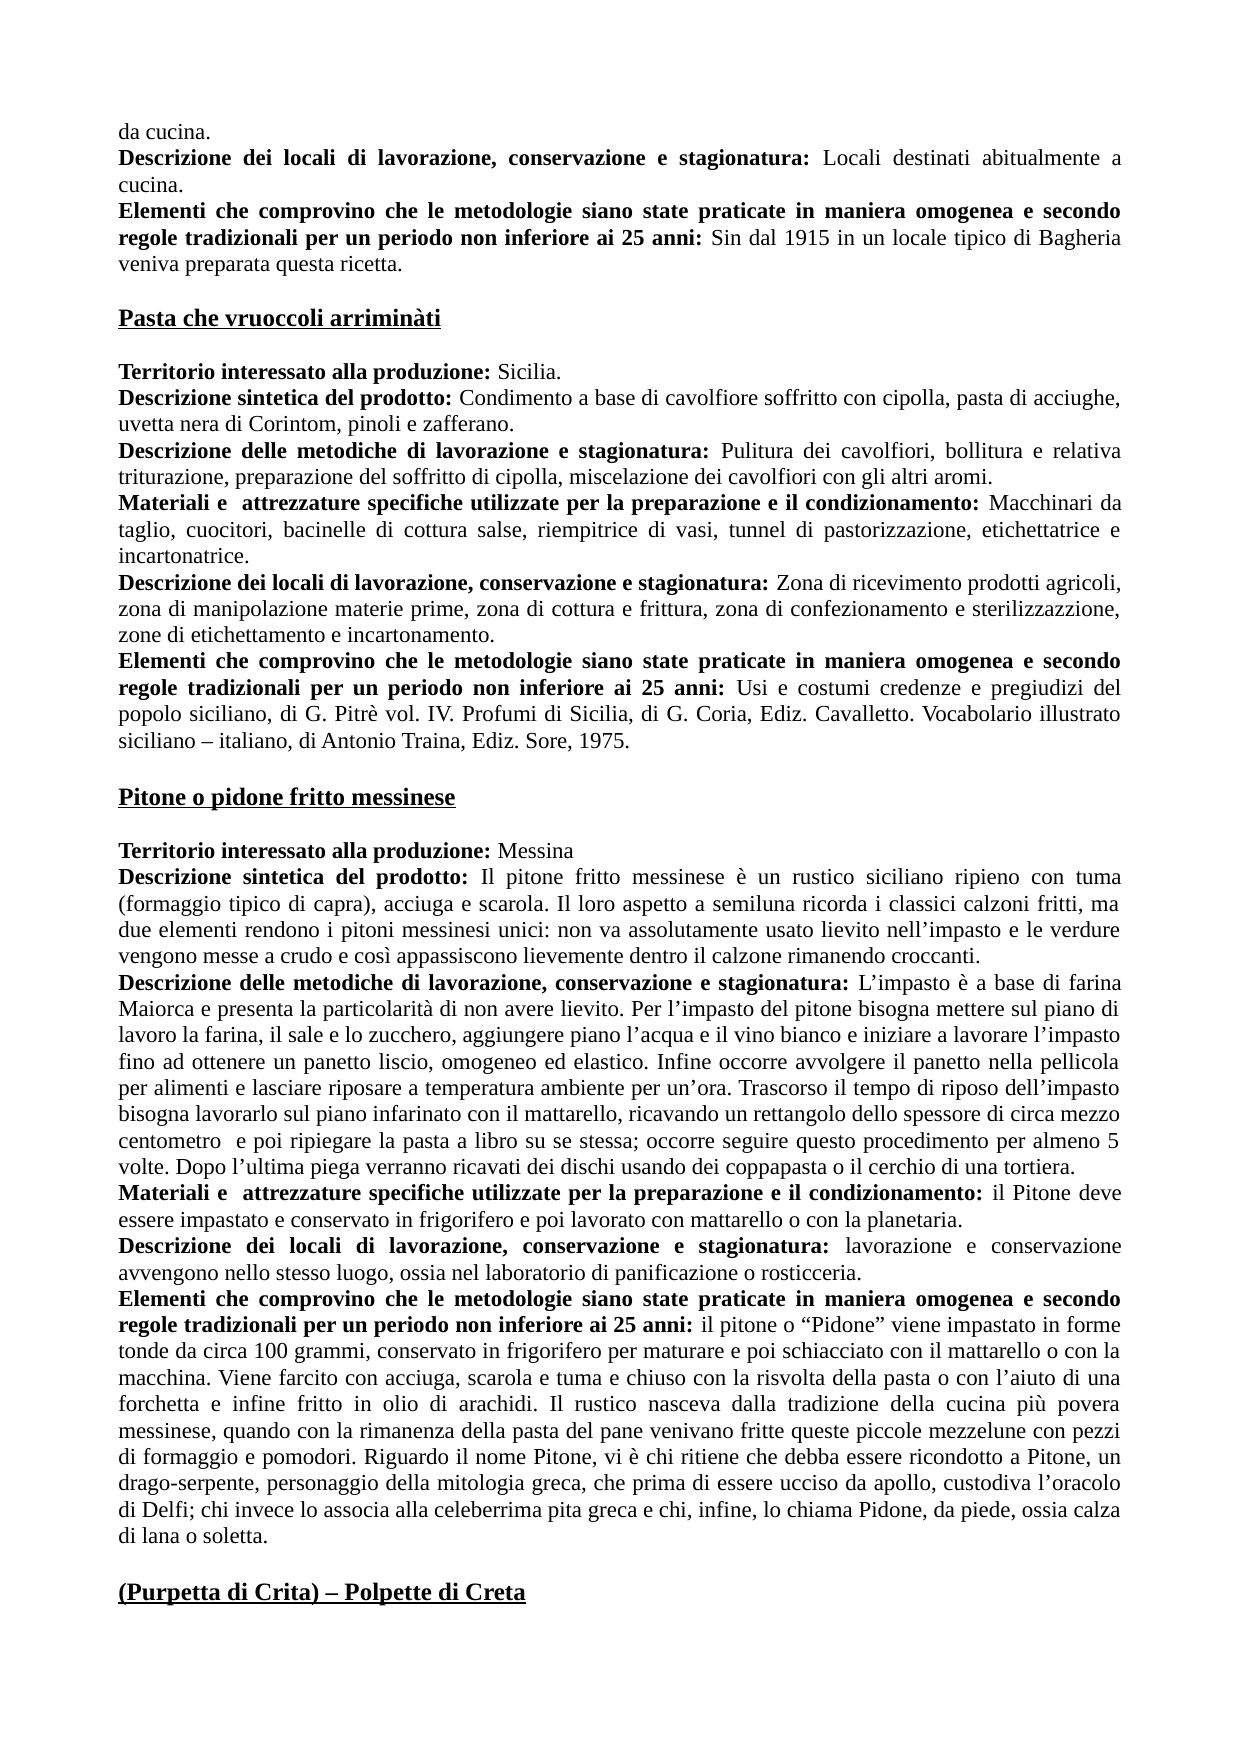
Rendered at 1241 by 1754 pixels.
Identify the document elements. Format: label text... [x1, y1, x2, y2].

text da cucina. [118, 118, 1122, 144]
text Descrizione dei locali di lavorazione, conservazione e stagionatura: Locali destinati abitualmente a cucina. [118, 144, 1122, 197]
text Descrizione delle metodiche di lavorazione e stagionatura: Pulitura dei cavolfiori, bollitura e relativa triturazione, preparazione del soffritto di cipolla, miscelazione dei cavolfiori con gli altri aromi. [118, 437, 1122, 489]
text Descrizione delle metodiche di lavorazione, conservazione e stagionatura: L’impasto è a base di farina Maiorca e presenta la particolarità di non avere lievito. Per l’impasto del pitone bisogna mettere sul piano di lavoro la farina, il sale e lo zucchero, aggiungere piano l’acqua e il vino bianco e iniziare a lavorare l’impasto fino ad ottenere un panetto liscio, omogeneo ed elastico. Infine occorre avvolgere il panetto nella pellicola per alimenti e lasciare riposare a temperatura ambiente per un’ora. Trascorso il tempo di riposo dell’impasto bisogna lavorarlo sul piano infarinato con il mattarello, ricavando un rettangolo dello spessore di circa mezzo centometro e poi ripiegare la pasta a libro su se stessa; occorre seguire questo procedimento per almeno 5 volte. Dopo l’ultima piega verranno ricavati dei dischi usando dei coppapasta o il cerchio di una tortiera. [118, 969, 1122, 1179]
text Materiali e attrezzature specifiche utilizzate per la preparazione e il condizionamento: Macchinari da taglio, cuocitori, bacinelle di cottura salse, riempitrice di vasi, tunnel di pastorizzazione, etichettatrice e incartonatrice. [118, 489, 1122, 568]
text Elementi che comprovino che le metodologie siano state praticate in maniera omogenea e secondo regole tradizionali per un periodo non inferiore ai 25 anni: Usi e costumi credenze e pregiudizi del popolo siciliano, di G. Pitrè vol. IV. Profumi di Sicilia, di G. Coria, Ediz. Cavalletto. Vocabolario illustrato siciliano – italiano, di Antonio Traina, Ediz. Sore, 1975. [118, 648, 1122, 753]
text Descrizione dei locali di lavorazione, conservazione e stagionatura: Zona di ricevimento prodotti agricoli, zona di manipolazione materie prime, zona di cottura e frittura, zona di confezionamento e sterilizzazzione, zone di etichettamento e incartonamento. [118, 568, 1122, 648]
text Territorio interessato alla produzione: Sicilia. [118, 358, 1122, 384]
text Descrizione sintetica del prodotto: Il pitone fritto messinese è un rustico siciliano ripieno con tuma (formaggio tipico di capra), acciuga e scarola. Il loro aspetto a semiluna ricorda i classici calzoni fritti, ma due elementi rendono i pitoni messinesi unici: non va assolutamente usato lievito nell’impasto e le verdure vengono messe a crudo e così appassiscono lievemente dentro il calzone rimanendo croccanti. [118, 863, 1122, 969]
text Territorio interessato alla produzione: Messina [118, 837, 1122, 863]
text Materiali e attrezzature specifiche utilizzate per la preparazione e il condizionamento: il Pitone deve essere impastato e conservato in frigorifero e poi lavorato con mattarello o con la planetaria. [118, 1179, 1122, 1232]
text Pasta che vruoccoli arriminàti [118, 303, 1122, 331]
text (Purpetta di Crita) – Polpette di Creta [118, 1577, 1122, 1606]
text Pitone o pidone fritto messinese [118, 782, 1122, 811]
text Descrizione sintetica del prodotto: Condimento a base di cavolfiore soffritto con cipolla, pasta di acciughe, uvetta nera di Corintom, pinoli e zafferano. [118, 384, 1122, 437]
text Elementi che comprovino che le metodologie siano state praticate in maniera omogenea e secondo regole tradizionali per un periodo non inferiore ai 25 anni: il pitone o “Pidone” viene impastato in forme tonde da circa 100 grammi, conservato in frigorifero per maturare e poi schiacciato con il mattarello o con la macchina. Viene farcito con acciuga, scarola e tuma e chiuso con la risvolta della pasta o con l’aiuto di una forchetta e infine fritto in olio di arachidi. Il rustico nasceva dalla tradizione della cucina più povera messinese, quando con la rimanenza della pasta del pane venivano fritte queste piccole mezzelune con pezzi di formaggio e pomodori. Riguardo il nome Pitone, vi è chi ritiene che debba essere ricondotto a Pitone, un drago-serpente, personaggio della mitologia greca, che prima di essere ucciso da apollo, custodiva l’oracolo di Delfi; chi invece lo associa alla celeberrima pita greca e chi, infine, lo chiama Pidone, da piede, ossia calza di lana o soletta. [118, 1285, 1122, 1548]
text Descrizione dei locali di lavorazione, conservazione e stagionatura: lavorazione e conservazione avvengono nello stesso luogo, ossia nel laboratorio di panificazione o rosticceria. [118, 1232, 1122, 1285]
text Elementi che comprovino che le metodologie siano state praticate in maniera omogenea e secondo regole tradizionali per un periodo non inferiore ai 25 anni: Sin dal 1915 in un locale tipico di Bagheria veniva preparata questa ricetta. [118, 197, 1122, 276]
